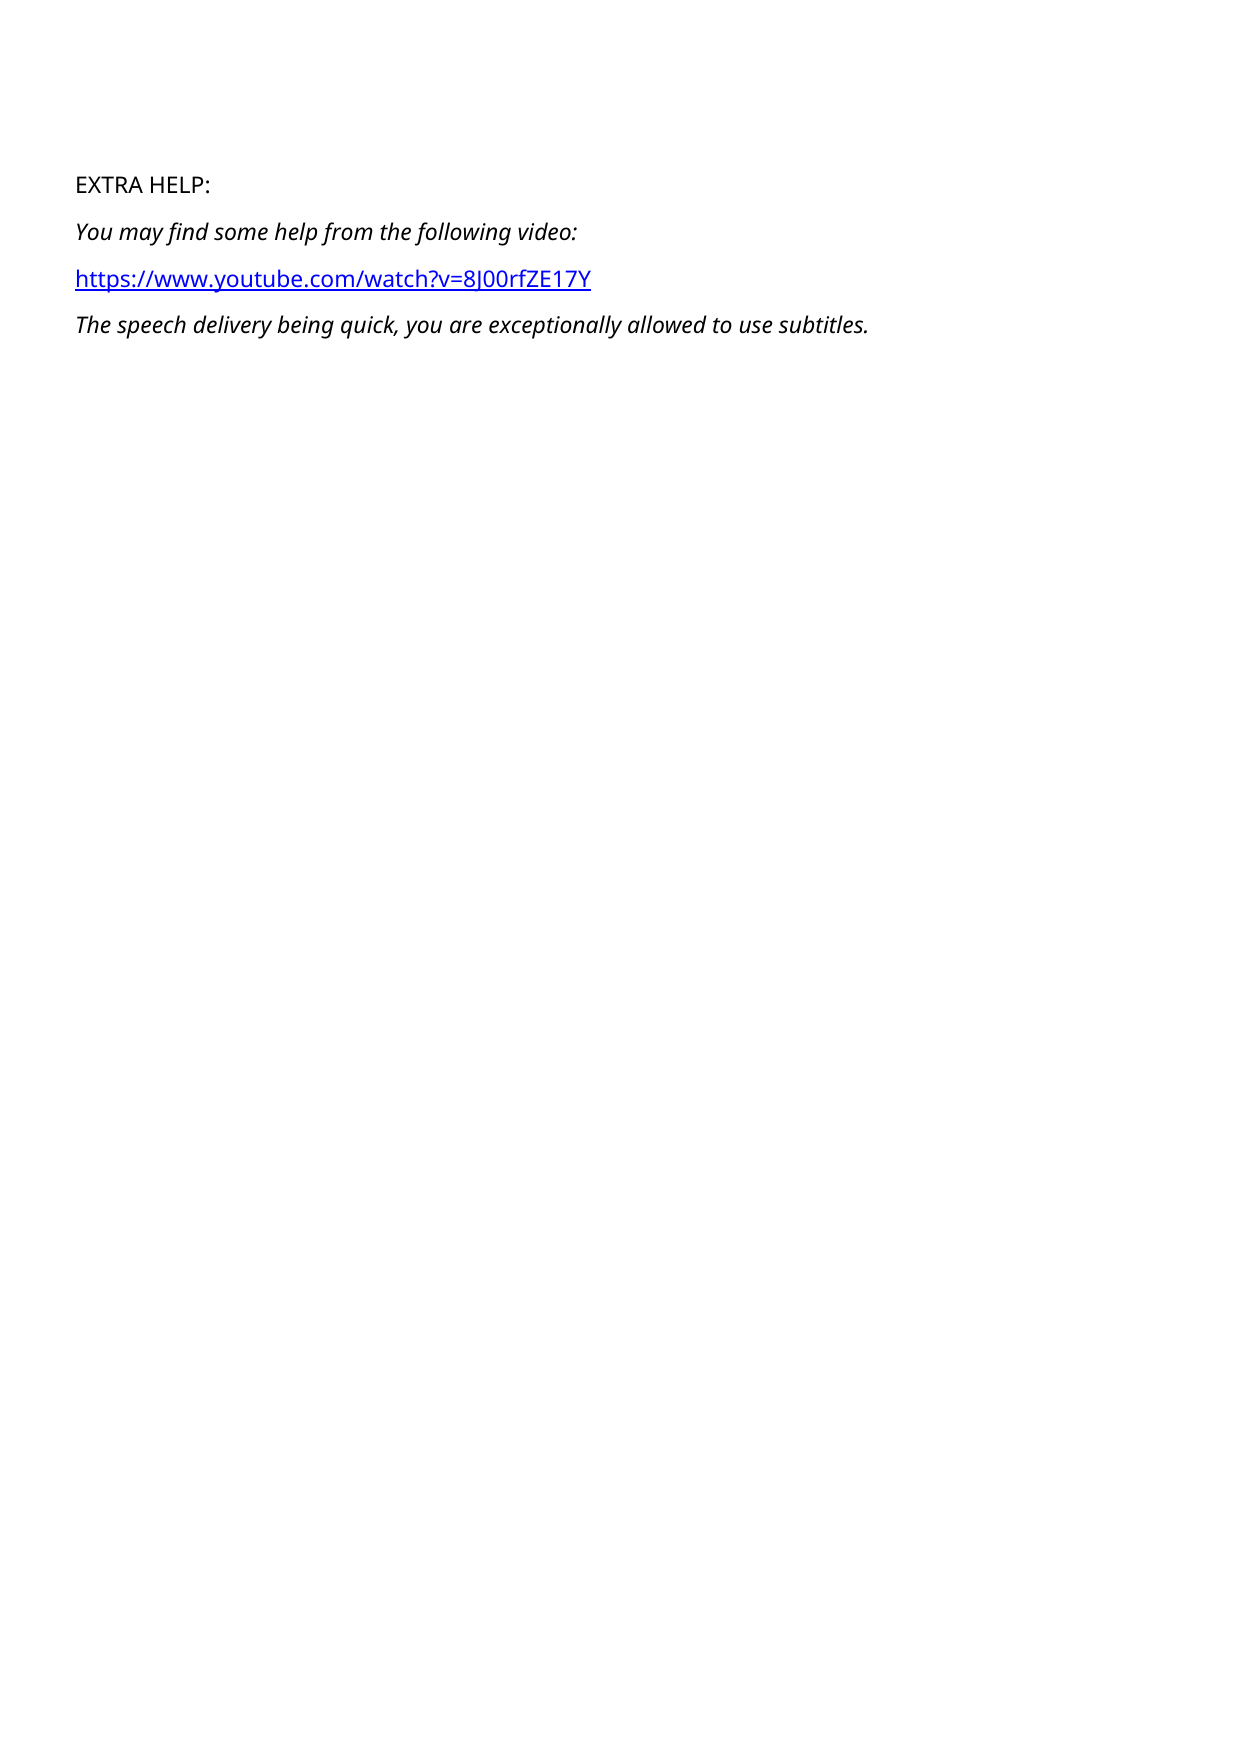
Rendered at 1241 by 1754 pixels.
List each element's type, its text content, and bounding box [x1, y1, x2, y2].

text The speech delivery being quick, you are exceptionally allowed to use subtitles. [75, 309, 1165, 341]
text EXTRA HELP: [75, 169, 1165, 200]
text You may find some help from the following video: [75, 216, 1165, 247]
text https://www.youtube.com/watch?v=8J00rfZE17Y [75, 262, 1165, 294]
